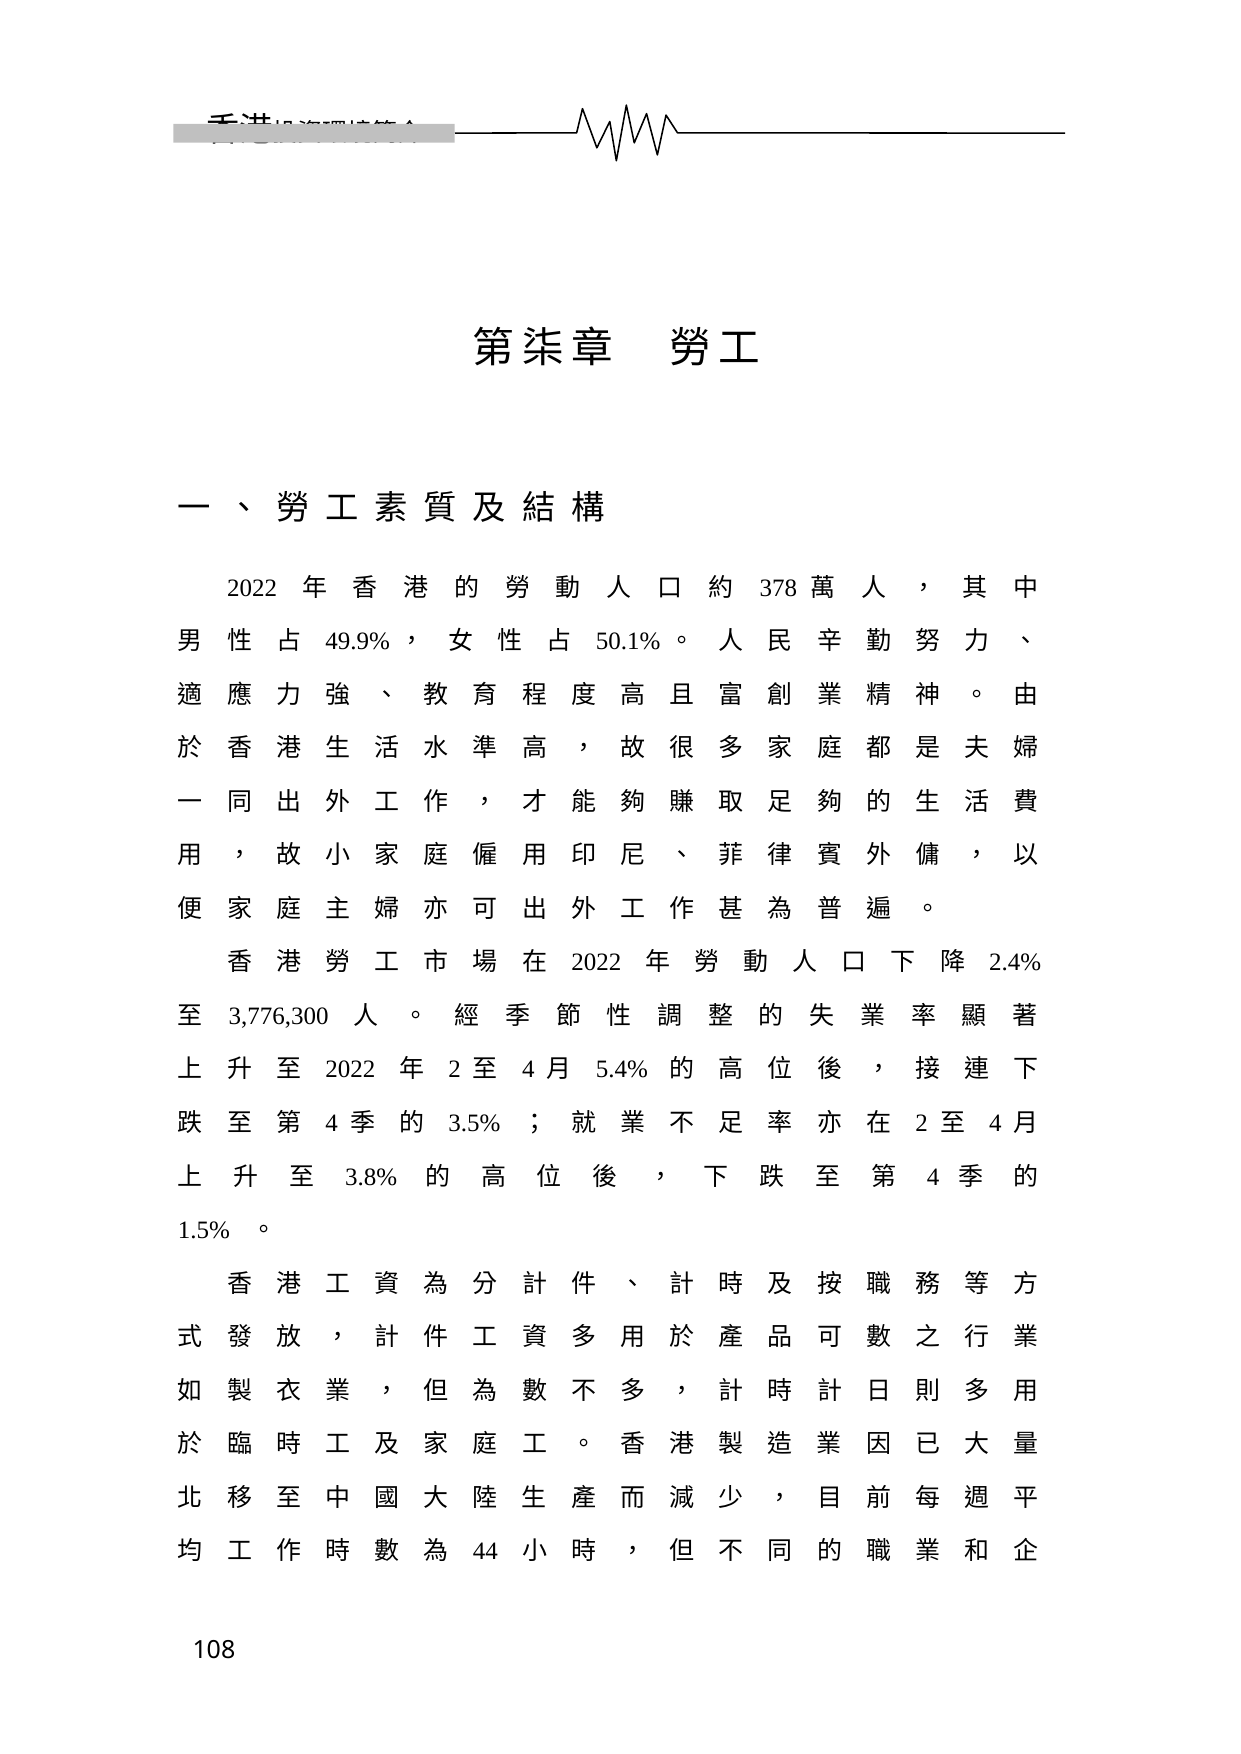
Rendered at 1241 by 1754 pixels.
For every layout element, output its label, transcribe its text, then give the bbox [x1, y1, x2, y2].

text 第柒章 勞工 [178, 291, 1063, 398]
text 一、勞工素質及結構 [178, 478, 1063, 532]
text 香港勞工市場在2022年勞動人口下降2.4%至3,776,300人。經季節性調整的失業率顯著上升至2022年2至4月5.4%的高位後，接連下跌至第4季的3.5%；就業不足率亦在2至4月上升至3.8%的高位後，下跌至第4季的1.5%。 [178, 933, 1063, 1254]
text 香港工資為分計件、計時及按職務等方式發放，計件工資多用於產品可數之行業如製衣業，但為數不多，計時計日則多用於臨時工及家庭工。香港製造業因已大量北移至中國大陸生產而減少，目前每週平均工作時數為44小時，但不同的職業和企 [178, 1254, 1063, 1576]
text 2022年香港的勞動人口約378萬人，其中男性占49.9%，女性占50.1%。人民辛勤努力、適應力強、教育程度高且富創業精神。由於香港生活水準高，故很多家庭都是夫婦一同出外工作，才能夠賺取足夠的生活費用，故小家庭僱用印尼、菲律賓外傭，以便家庭主婦亦可出外工作甚為普遍。 [178, 558, 1063, 933]
